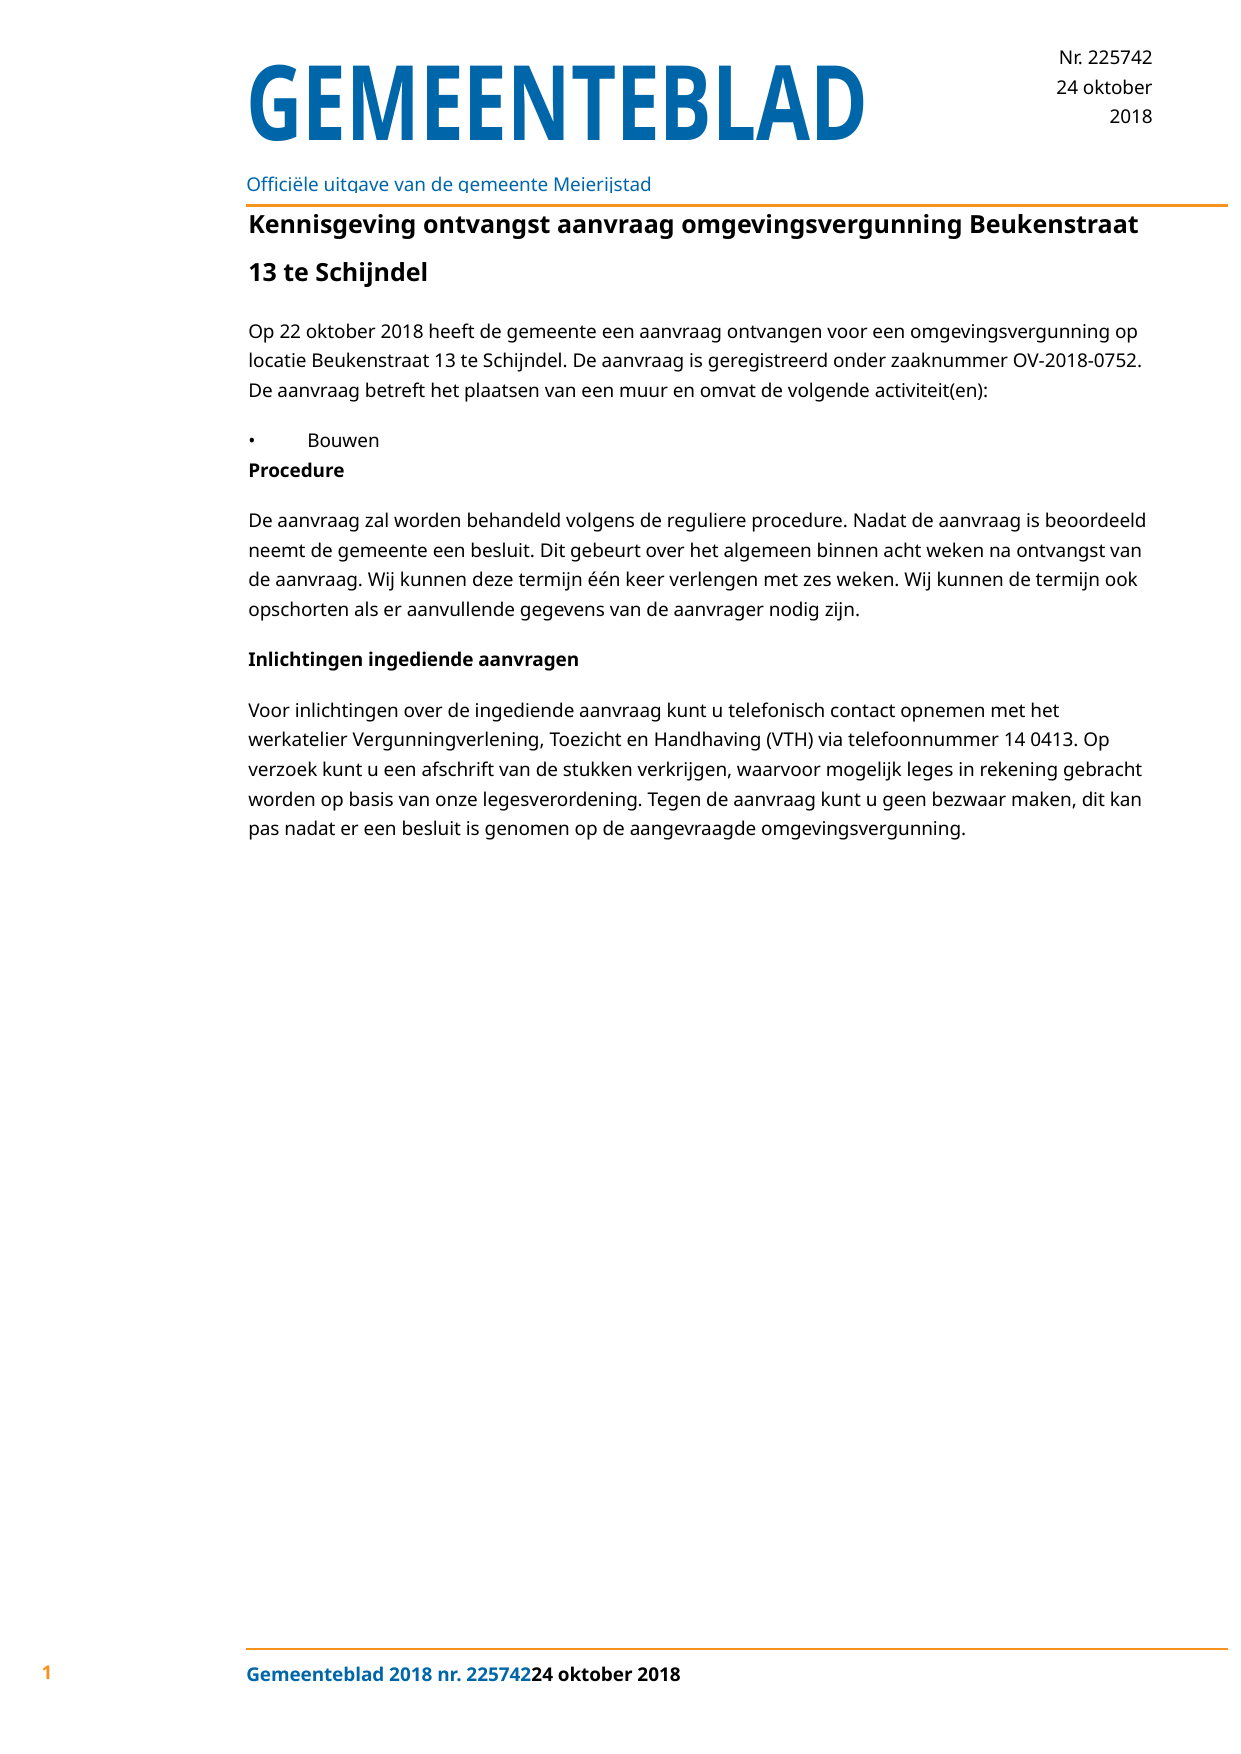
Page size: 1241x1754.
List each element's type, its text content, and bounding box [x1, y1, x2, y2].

list Bouwen [248, 427, 1152, 453]
text Voor inlichtingen over de ingediende aanvraag kunt u telefonisch contact opnemen met het werkatelier Vergunningverlening, Toezicht en Handhaving (VTH) via telefoonnummer 14 0413. Op verzoek kunt u een afschrift van de stukken verkrijgen, waarvoor mogelijk leges in rekening gebracht worden op basis van onze legesverordening. Tegen de aanvraag kunt u geen bezwaar maken, dit kan pas nadat er een besluit is genomen op de aangevraagde omgevingsvergunning. [248, 697, 1152, 841]
text Kennisgeving ontvangst aanvraag omgevingsvergunning Beukenstraat 13 te Schijndel [248, 207, 1152, 288]
text De aanvraag zal worden behandeld volgens de reguliere procedure. Nadat de aanvraag is beoordeeld neemt de gemeente een besluit. Dit gebeurt over het algemeen binnen acht weken na ontvangst van de aanvraag. Wij kunnen deze termijn één keer verlengen met zes weken. Wij kunnen de termijn ook opschorten als er aanvullende gegevens van de aanvrager nodig zijn. [248, 507, 1152, 622]
text Inlichtingen ingediende aanvragen [248, 647, 1152, 672]
picture [41, 47, 231, 172]
text Procedure [248, 457, 1152, 483]
text Op 22 oktober 2018 heeft de gemeente een aanvraag ontvangen voor een omgevingsvergunning op locatie Beukenstraat 13 te Schijndel. De aanvraag is geregistreerd onder zaaknummer OV-2018-0752. De aanvraag betreft het plaatsen van een muur en omvat de volgende activiteit(en): [248, 318, 1152, 403]
